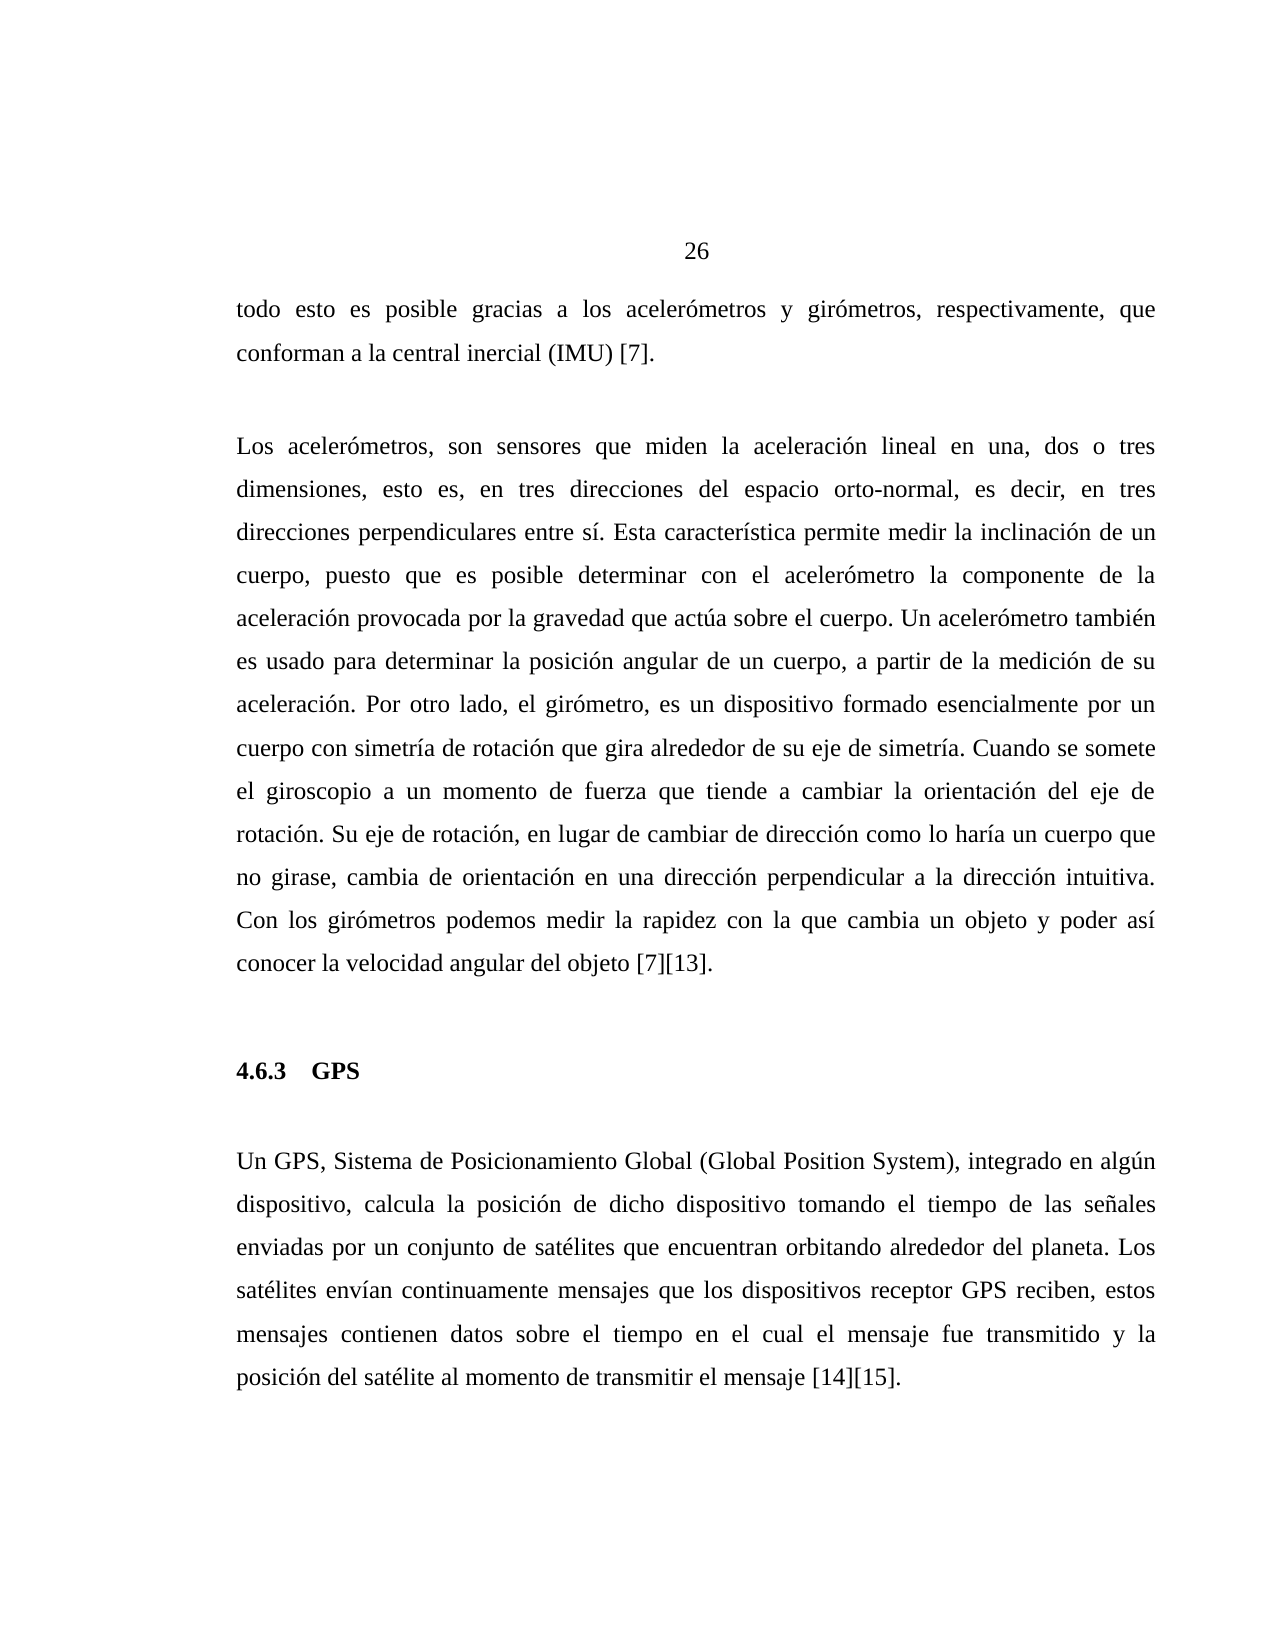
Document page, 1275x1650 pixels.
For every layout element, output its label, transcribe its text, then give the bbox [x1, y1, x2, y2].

subtitle GPS [236, 1056, 1157, 1085]
text Un GPS, Sistema de Posicionamiento Global (Global Position System), integrado en algún dispositivo, calcula la posición de dicho dispositivo tomando el tiempo de las señales enviadas por un conjunto de satélites que encuentran orbitando alrededor del planeta. Los satélites envían continuamente mensajes que los dispositivos receptor GPS reciben, estos mensajes contienen datos sobre el tiempo en el cual el mensaje fue transmitido y la posición del satélite al momento de transmitir el mensaje [14][15]. [236, 1146, 1157, 1391]
text Los acelerómetros, son sensores que miden la aceleración lineal en una, dos o tres dimensiones, esto es, en tres direcciones del espacio orto-normal, es decir, en tres direcciones perpendiculares entre sí. Esta característica permite medir la inclinación de un cuerpo, puesto que es posible determinar con el acelerómetro la componente de la aceleración provocada por la gravedad que actúa sobre el cuerpo. Un acelerómetro también es usado para determinar la posición angular de un cuerpo, a partir de la medición de su aceleración. Por otro lado, el girómetro, es un dispositivo formado esencialmente por un cuerpo con simetría de rotación que gira alrededor de su eje de simetría. Cuando se somete el giroscopio a un momento de fuerza que tiende a cambiar la orientación del eje de rotación. Su eje de rotación, en lugar de cambiar de dirección como lo haría un cuerpo que no girase, cambia de orientación en una dirección perpendicular a la dirección intuitiva. Con los girómetros podemos medir la rapidez con la que cambia un objeto y poder así conocer la velocidad angular del objeto [7][13]. [236, 431, 1157, 977]
text todo esto es posible gracias a los acelerómetros y girómetros, respectivamente, que conforman a la central inercial (IMU) [7]. [236, 294, 1157, 366]
